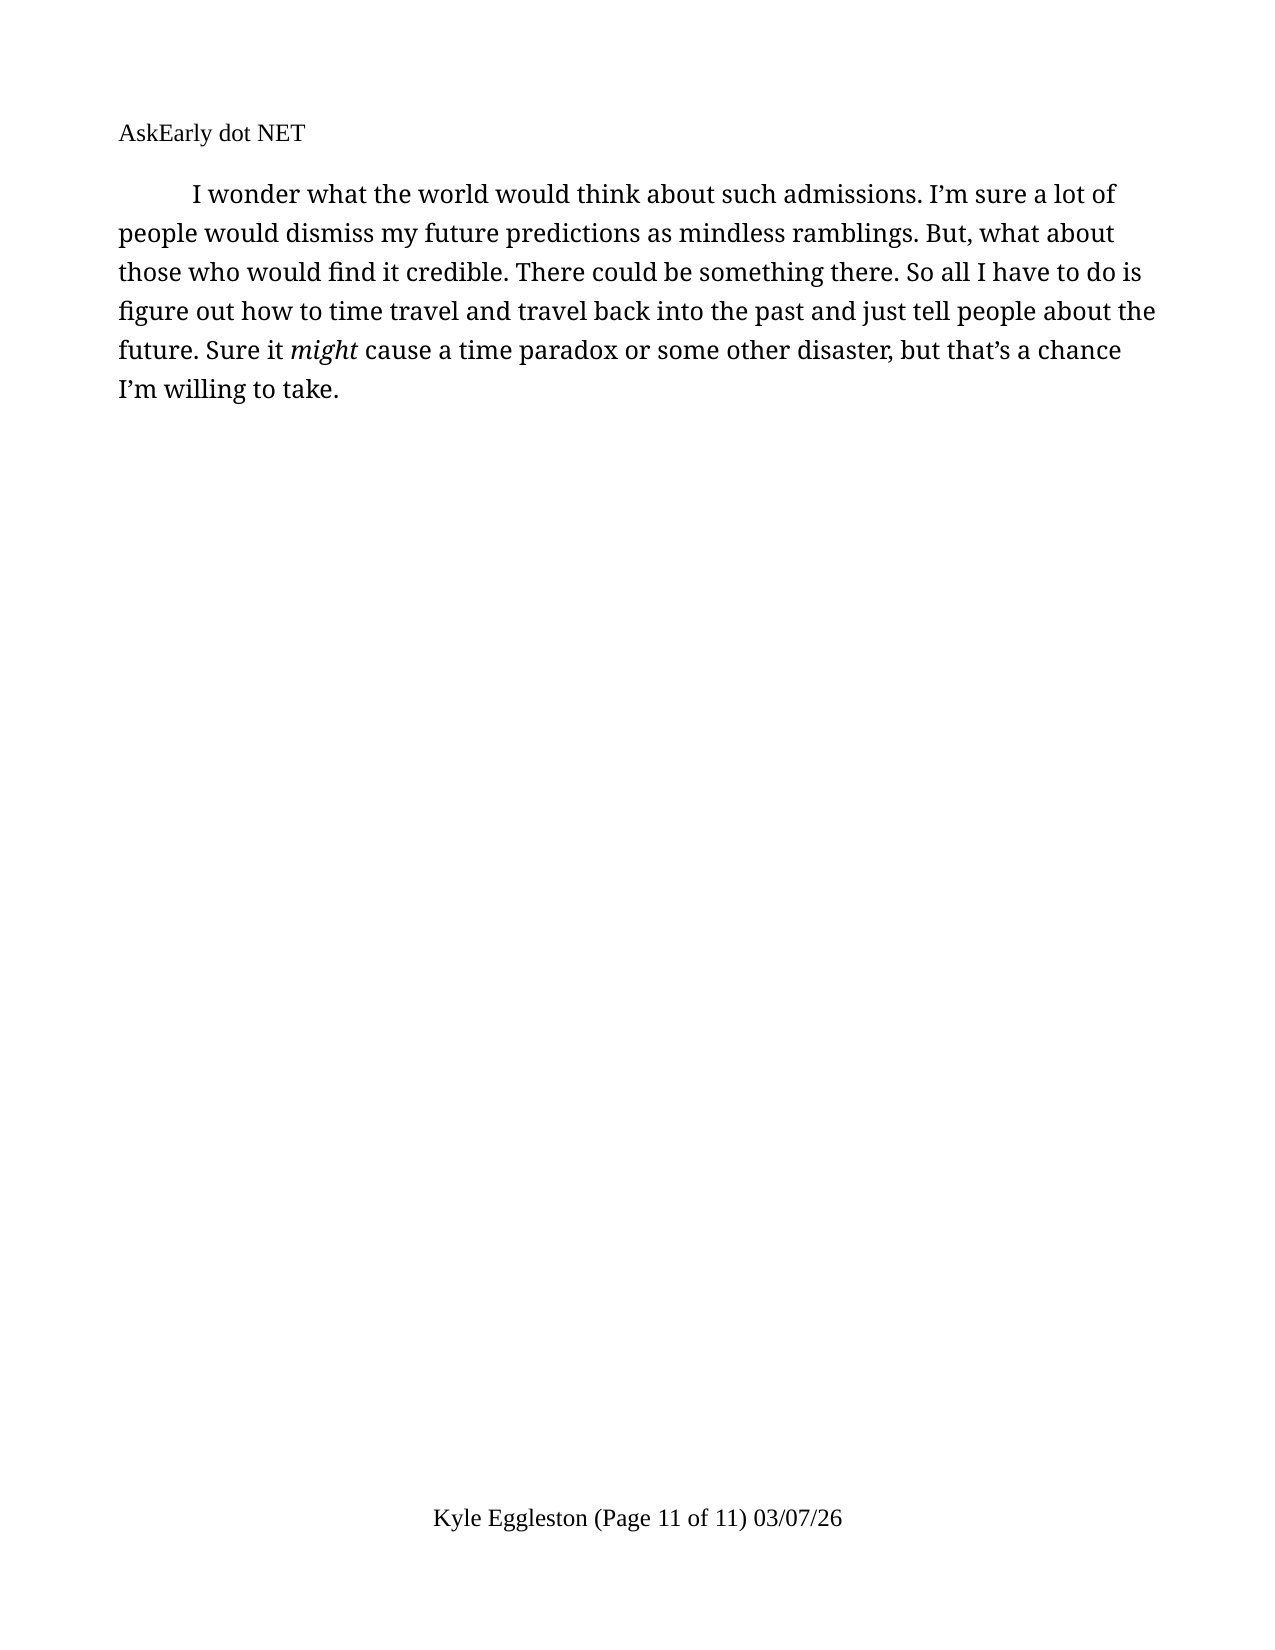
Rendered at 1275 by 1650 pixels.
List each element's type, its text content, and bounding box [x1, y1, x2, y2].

text I wonder what the world would think about such admissions. I’m sure a lot of people would dismiss my future predictions as mindless ramblings. But, what about those who would find it credible. There could be something there. So all I have to do is figure out how to time travel and travel back into the past and just tell people about the future. Sure it might cause a time paradox or some other disaster, but that’s a chance I’m willing to take. [118, 176, 1157, 406]
